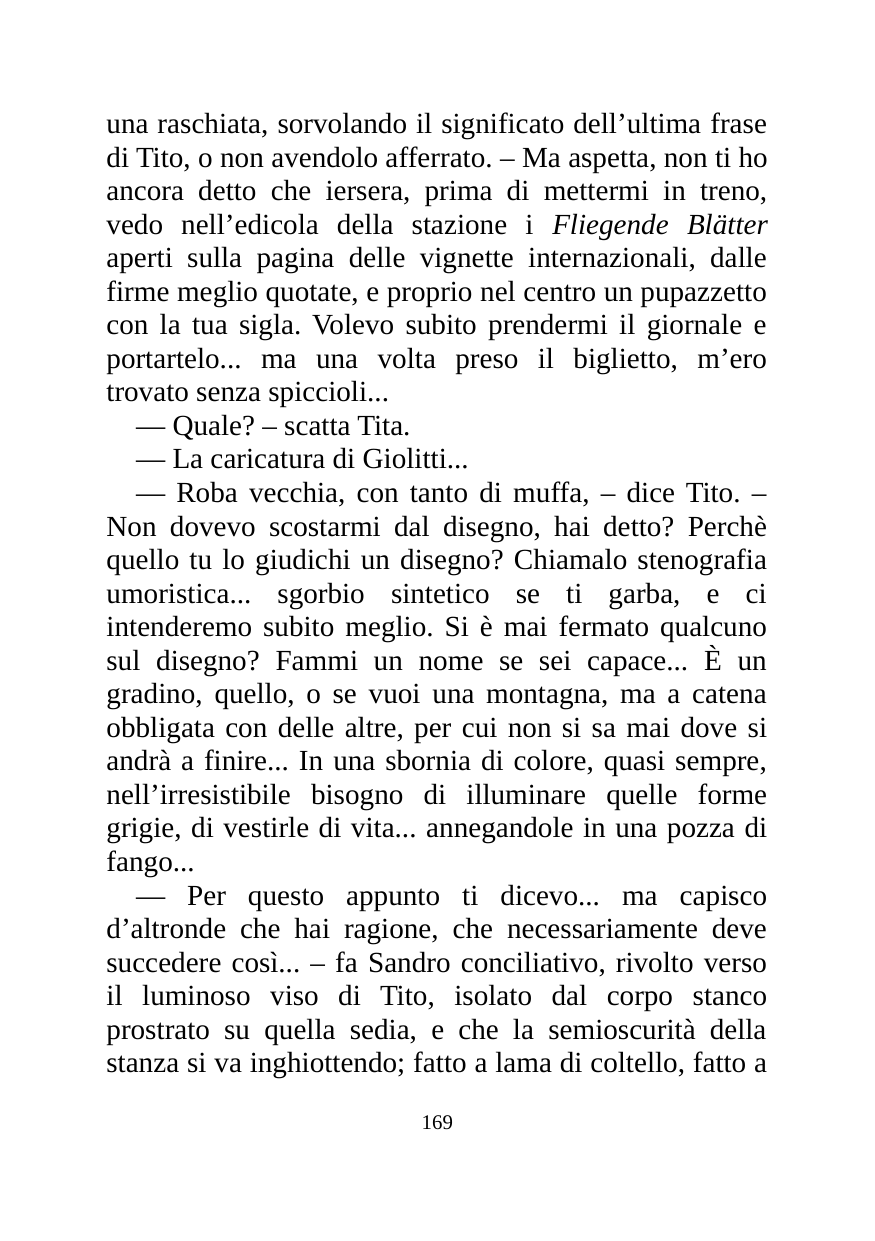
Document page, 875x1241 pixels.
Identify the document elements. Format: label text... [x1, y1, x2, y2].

text — Roba vecchia, con tanto di muffa, – dice Tito. – Non dovevo scostarmi dal disegno, hai detto? Perchè quello tu lo giudichi un disegno? Chiamalo stenografia umoristica... sgorbio sintetico se ti garba, e ci intenderemo subito meglio. Si è mai fermato qualcuno sul disegno? Fammi un nome se sei capace... È un gradino, quello, o se vuoi una montagna, ma a catena obbligata con delle altre, per cui non si sa mai dove si andrà a finire... In una sbornia di colore, quasi sempre, nell’irresistibile bisogno di illuminare quelle forme grigie, di vestirle di vita... annegandole in una pozza di fango... [106, 475, 768, 878]
text — Per questo appunto ti dicevo... ma capisco d’altronde che hai ragione, che necessariamente deve succedere così... – fa Sandro conciliativo, rivolto verso il luminoso viso di Tito, isolato dal corpo stanco prostrato su quella sedia, e che la semioscurità della stanza si va inghiottendo; fatto a lama di coltello, fatto a [106, 878, 768, 1079]
text — Quale? – scatta Tita. [106, 408, 768, 442]
text — La caricatura di Giolitti... [106, 442, 768, 475]
text una raschiata, sorvolando il significato dell’ultima frase di Tito, o non avendolo afferrato. – Ma aspetta, non ti ho ancora detto che iersera, prima di mettermi in treno, vedo nell’edicola della stazione i Fliegende Blätter aperti sulla pagina delle vignette internazionali, dalle firme meglio quotate, e proprio nel centro un pupazzetto con la tua sigla. Volevo subito prendermi il giornale e portartelo... ma una volta preso il biglietto, m’ero trovato senza spiccioli... [106, 106, 768, 408]
